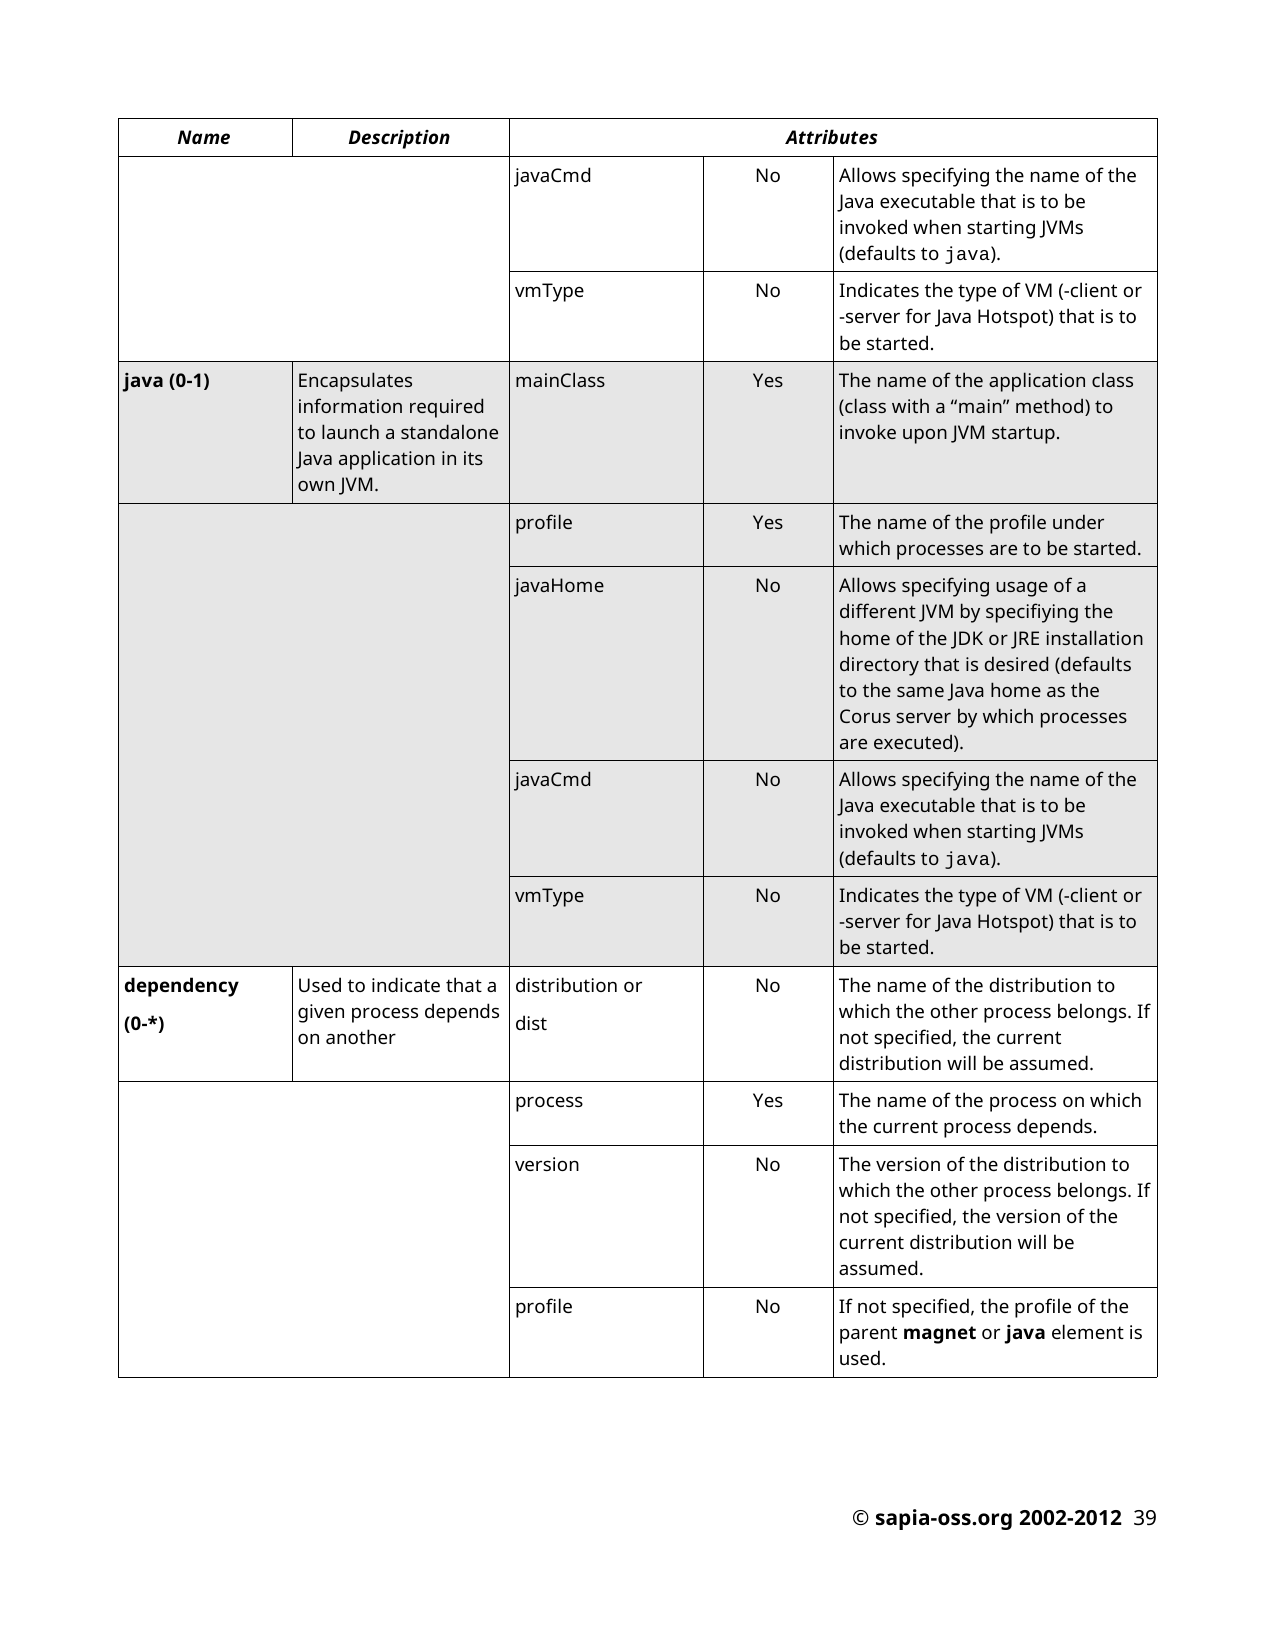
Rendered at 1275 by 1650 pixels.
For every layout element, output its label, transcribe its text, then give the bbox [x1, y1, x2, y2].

table_cell If not specified, the profile of the parent magnet or java element is used. [834, 1288, 1157, 1377]
table_cell The version of the distribution to which the other process belongs. If not specified, the version of the current distribution will be assumed. [834, 1146, 1157, 1287]
table_cell [119, 157, 509, 361]
table_cell [119, 1082, 509, 1377]
table_cell [119, 504, 509, 966]
table_cell distribution or dist [510, 967, 703, 1081]
table_header Yes [704, 504, 833, 566]
table_cell Indicates the type of VM (-client or -server for Java Hotspot) that is to be started. [834, 272, 1157, 361]
table_cell Indicates the type of VM (-client or -server for Java Hotspot) that is to be started. [834, 877, 1157, 966]
table_cell javaCmd [510, 761, 703, 876]
table_header Description [293, 119, 509, 156]
table_cell Used to indicate that a given process depends on another [293, 967, 509, 1081]
table_cell No [704, 761, 833, 876]
table_cell No [704, 272, 833, 361]
table_cell Allows specifying usage of a different JVM by specifiying the home of the JDK or JRE installation directory that is desired (defaults to the same Java home as the Corus server by which processes are executed). [834, 567, 1157, 760]
table_cell No [704, 877, 833, 966]
table_header The name of the profile under which processes are to be started. [834, 504, 1157, 566]
table_cell mainClass [510, 362, 703, 503]
table_cell dependency (0-*) [119, 967, 292, 1081]
table_cell profile [510, 1288, 703, 1377]
table_cell No [704, 567, 833, 760]
table_header Yes [704, 1082, 833, 1145]
table_cell javaCmd [510, 157, 703, 271]
table_cell Allows specifying the name of the Java executable that is to be invoked when starting JVMs (defaults to java). [834, 157, 1157, 271]
table_header Name [119, 119, 292, 156]
table_cell The name of the application class (class with a “main” method) to invoke upon JVM startup. [834, 362, 1157, 503]
table_header Attributes [510, 119, 1157, 156]
table_cell Yes [704, 362, 833, 503]
table_cell No [704, 1146, 833, 1287]
table_header The name of the process on which the current process depends. [834, 1082, 1157, 1145]
table_cell The name of the distribution to which the other process belongs. If not specified, the current distribution will be assumed. [834, 967, 1157, 1081]
table_cell No [704, 967, 833, 1081]
table_cell version [510, 1146, 703, 1287]
table_header process [510, 1082, 703, 1145]
table_cell java (0-1) [119, 362, 292, 503]
table_cell Encapsulates information required to launch a standalone Java application in its own JVM. [293, 362, 509, 503]
table_cell No [704, 1288, 833, 1377]
table_cell Allows specifying the name of the Java executable that is to be invoked when starting JVMs (defaults to java). [834, 761, 1157, 876]
table_header profile [510, 504, 703, 566]
table_cell vmType [510, 272, 703, 361]
table_cell javaHome [510, 567, 703, 760]
table_cell No [704, 157, 833, 271]
table_cell vmType [510, 877, 703, 966]
